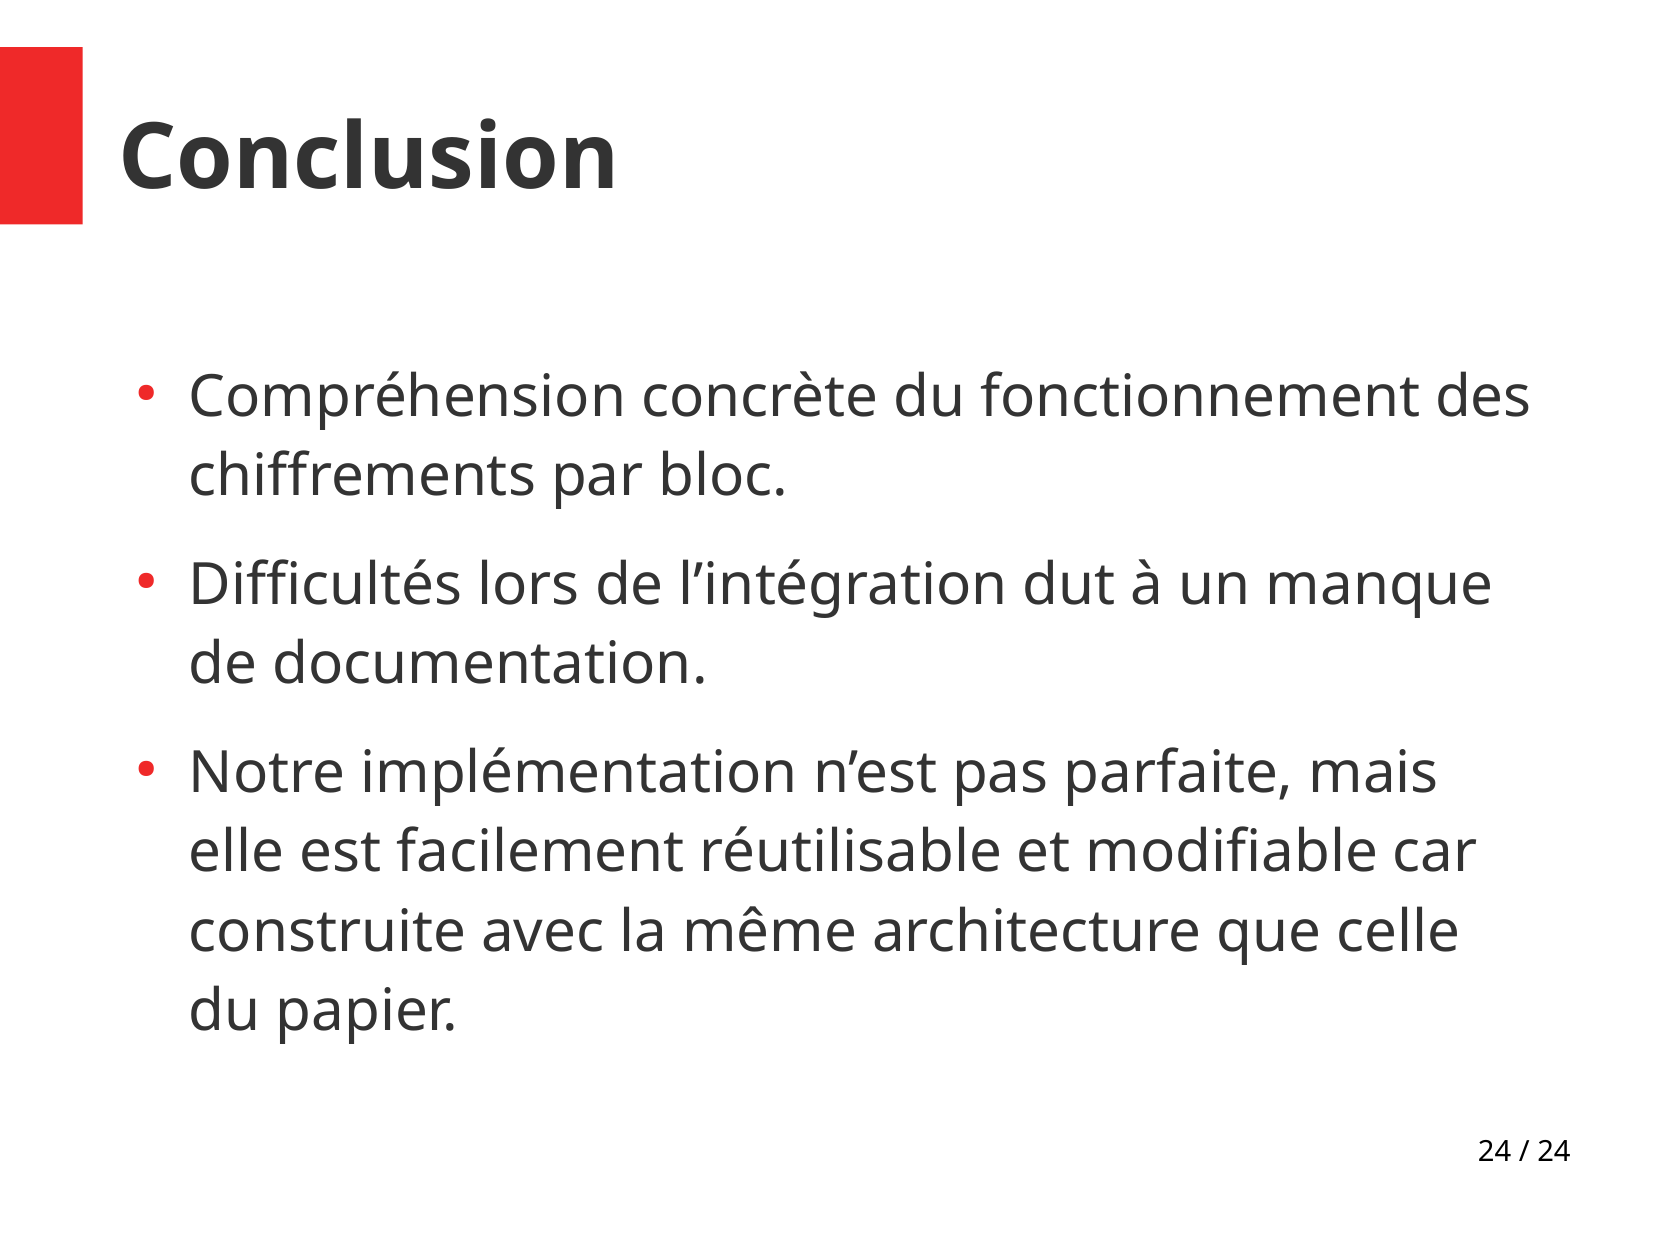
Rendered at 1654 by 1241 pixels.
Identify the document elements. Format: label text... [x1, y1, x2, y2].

list Compréhension concrète du fonctionnement des chiffrements par bloc. Difficultés lors de l’intégration dut à un manque de documentation. Notre implémentation n’est pas parfaite, mais elle est facilement réutilisable et modifiable car construite avec la même architecture que celle du papier. [118, 354, 1536, 1074]
title Conclusion [118, 45, 1571, 260]
